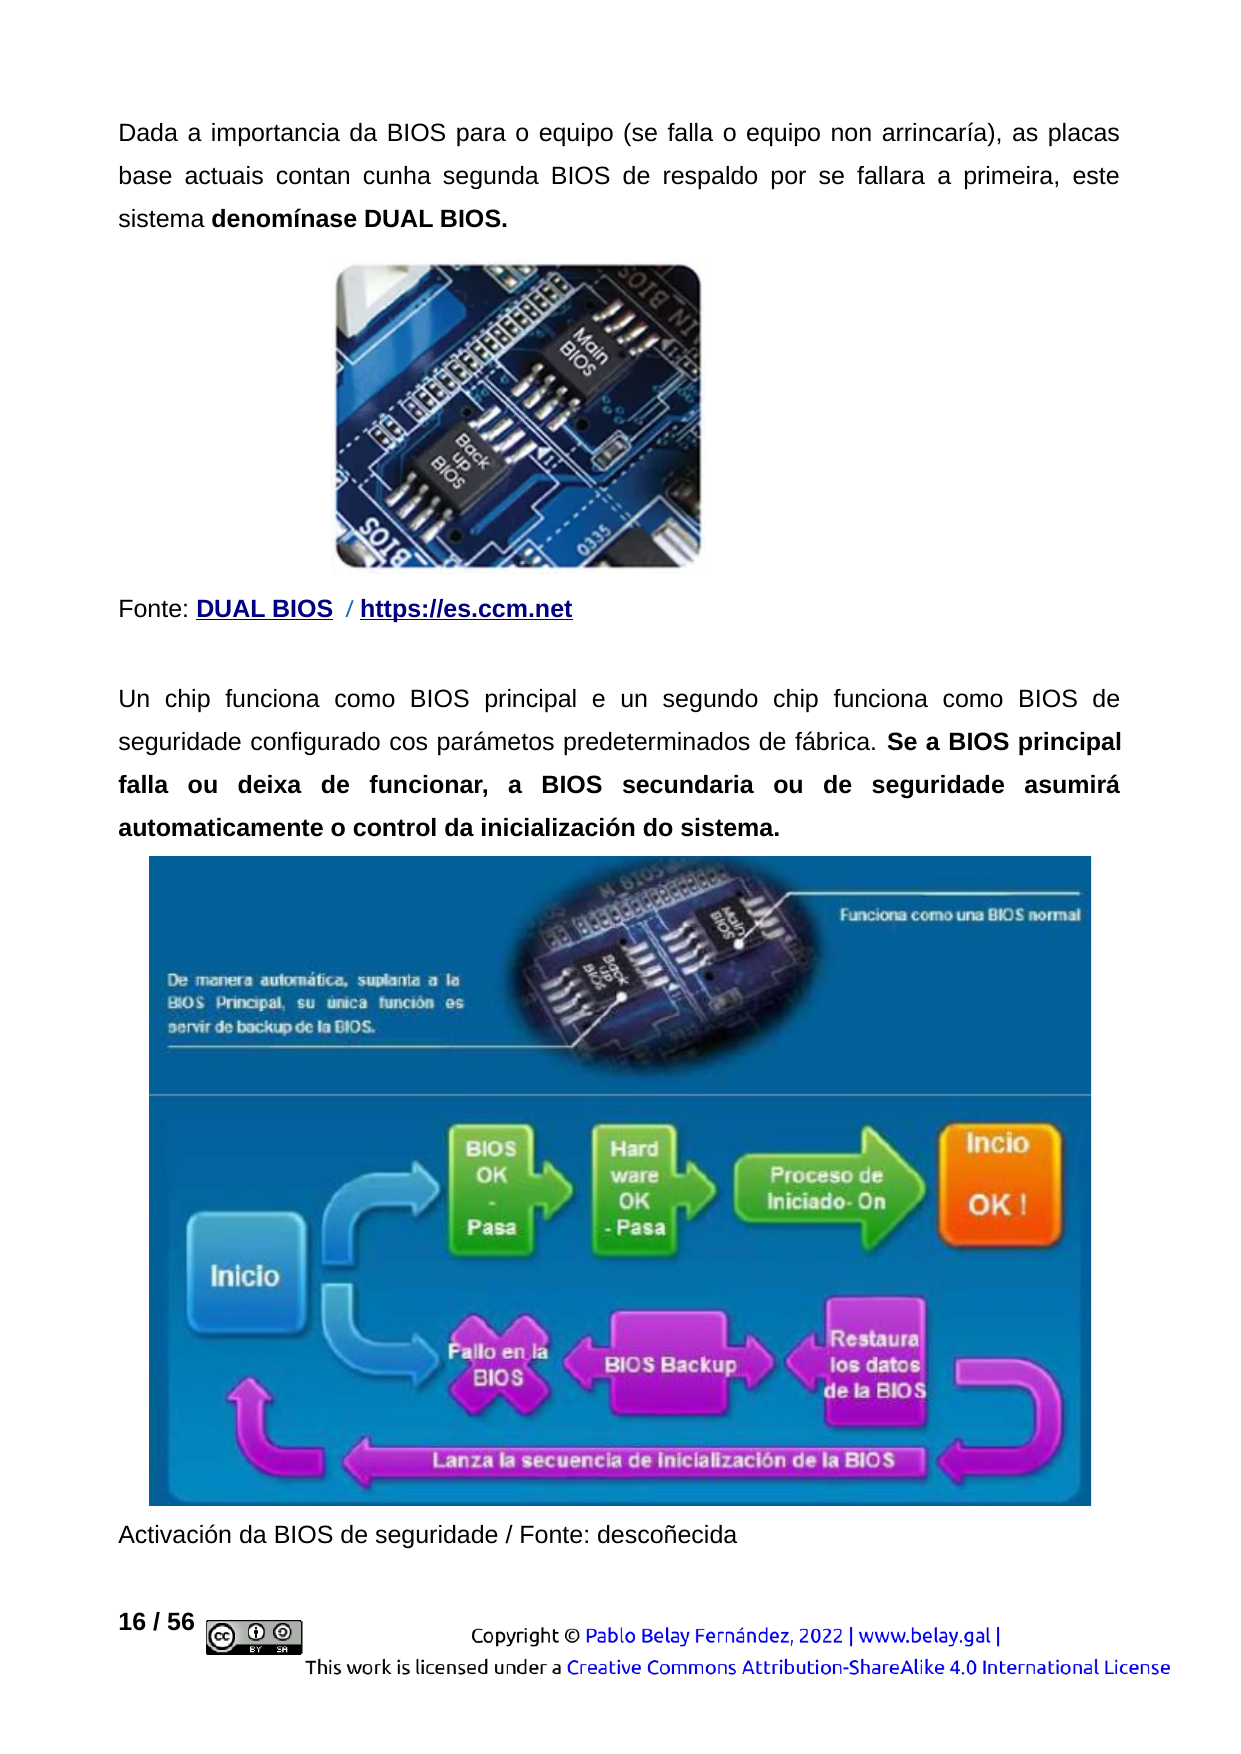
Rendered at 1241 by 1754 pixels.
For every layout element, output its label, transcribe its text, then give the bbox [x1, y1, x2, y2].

picture [562, 1227, 590, 1261]
text Un chip funciona como BIOS principal e un segundo chip funciona como BIOS de seguridade configurado cos parámetos predeterminados de fábrica. Se a BIOS principal falla ou deixa de funcionar, a BIOS secundaria ou de seguridade asumirá automaticamente o control da inicialización do sistema. [118, 683, 1122, 842]
picture [609, 1256, 703, 1291]
picture [319, 1282, 444, 1389]
picture [330, 260, 706, 574]
picture [954, 1400, 962, 1405]
picture [343, 1493, 349, 1500]
picture [933, 1349, 1068, 1488]
picture [149, 856, 1092, 1506]
picture [724, 1425, 735, 1429]
picture [338, 1432, 931, 1493]
picture [721, 1287, 730, 1294]
text Activación da BIOS de seguridade / Fonte: descoñecida [118, 1506, 1122, 1549]
text Dada a importancia da BIOS para o equipo (se falla o equipo non arrincaría), as placas base actuais contan cunha segunda BIOS de respaldo por se fallara a primeira, este sistema denomínase DUAL BIOS. [118, 118, 1122, 233]
text Fonte: DUAL BIOS / https://es.ccm.net [118, 592, 1122, 624]
picture [770, 1383, 777, 1392]
picture [200, 1604, 1205, 1690]
picture [221, 1373, 328, 1484]
